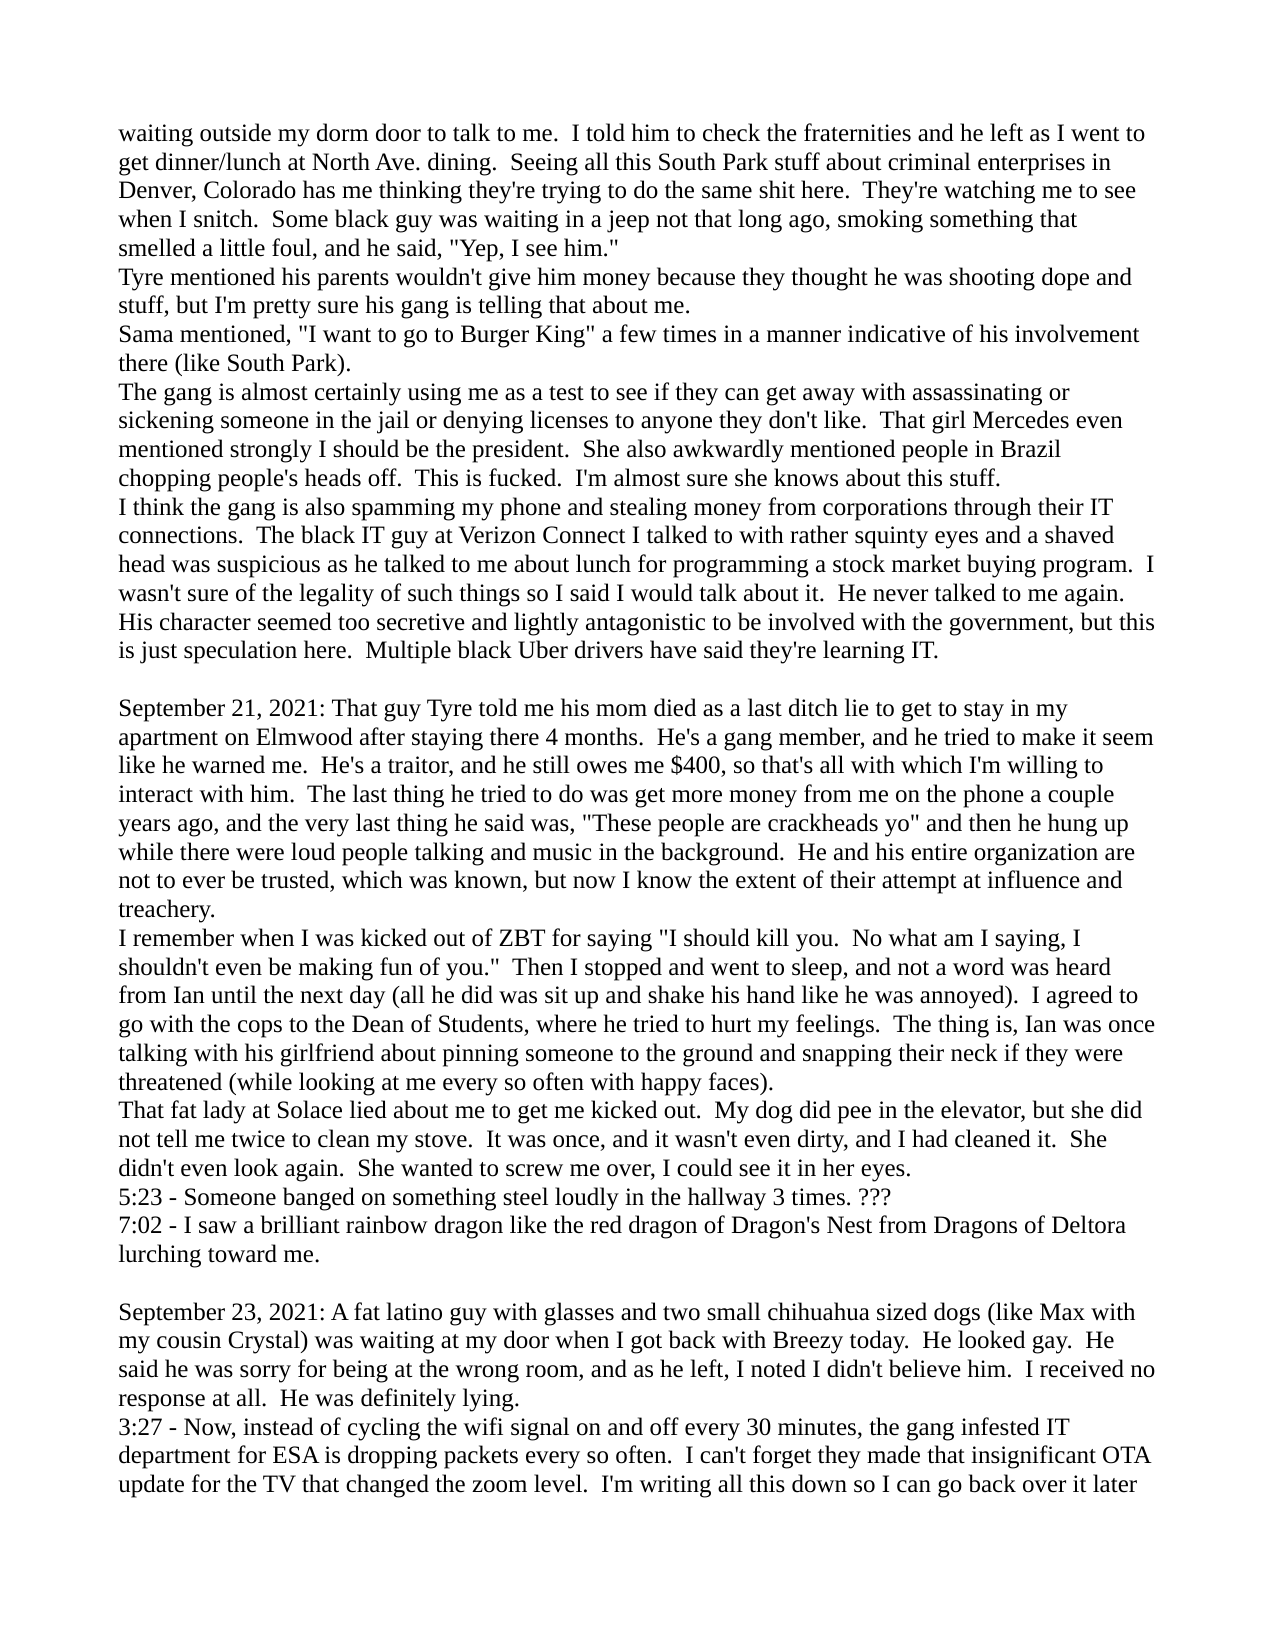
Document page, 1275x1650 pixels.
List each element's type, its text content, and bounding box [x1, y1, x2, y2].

text I remember when I was kicked out of ZBT for saying "I should kill you. No what am I saying, I shouldn't even be making fun of you." Then I stopped and went to sleep, and not a word was heard from Ian until the next day (all he did was sit up and shake his hand like he was annoyed). I agreed to go with the cops to the Dean of Students, where he tried to hurt my feelings. The thing is, Ian was once talking with his girlfriend about pinning someone to the ground and snapping their neck if they were threatened (while looking at me every so often with happy faces). [118, 923, 1157, 1096]
text That fat lady at Solace lied about me to get me kicked out. My dog did pee in the elevator, but she did not tell me twice to clean my stove. It was once, and it wasn't even dirty, and I had cleaned it. She didn't even look again. She wanted to screw me over, I could see it in her eyes. [118, 1096, 1157, 1182]
text 3:27 - Now, instead of cycling the wifi signal on and off every 30 minutes, the gang infested IT department for ESA is dropping packets every so often. I can't forget they made that insignificant OTA update for the TV that changed the zoom level. I'm writing all this down so I can go back over it later [118, 1412, 1157, 1498]
text The gang is almost certainly using me as a test to see if they can get away with assassinating or sickening someone in the jail or denying licenses to anyone they don't like. That girl Mercedes even mentioned strongly I should be the president. She also awkwardly mentioned people in Brazil chopping people's heads off. This is fucked. I'm almost sure she knows about this stuff. [118, 377, 1157, 492]
text 5:23 - Someone banged on something steel loudly in the hallway 3 times. ??? [118, 1182, 1157, 1211]
text September 21, 2021: That guy Tyre told me his mom died as a last ditch lie to get to stay in my apartment on Elmwood after staying there 4 months. He's a gang member, and he tried to make it seem like he warned me. He's a traitor, and he still owes me $400, so that's all with which I'm willing to interact with him. The last thing he tried to do was get more money from me on the phone a couple years ago, and the very last thing he said was, "These people are crackheads yo" and then he hung up while there were loud people talking and music in the background. He and his entire organization are not to ever be trusted, which was known, but now I know the extent of their attempt at influence and treachery. [118, 693, 1157, 923]
text September 23, 2021: A fat latino guy with glasses and two small chihuahua sized dogs (like Max with my cousin Crystal) was waiting at my door when I got back with Breezy today. He looked gay. He said he was sorry for being at the wrong room, and as he left, I noted I didn't believe him. I received no response at all. He was definitely lying. [118, 1297, 1157, 1412]
text 7:02 - I saw a brilliant rainbow dragon like the red dragon of Dragon's Nest from Dragons of Deltora lurching toward me. [118, 1211, 1157, 1268]
text waiting outside my dorm door to talk to me. I told him to check the fraternities and he left as I went to get dinner/lunch at North Ave. dining. Seeing all this South Park stuff about criminal enterprises in Denver, Colorado has me thinking they're trying to do the same shit here. They're watching me to see when I snitch. Some black guy was waiting in a jeep not that long ago, smoking something that smelled a little foul, and he said, "Yep, I see him." [118, 118, 1157, 262]
text I think the gang is also spamming my phone and stealing money from corporations through their IT connections. The black IT guy at Verizon Connect I talked to with rather squinty eyes and a shaved head was suspicious as he talked to me about lunch for programming a stock market buying program. I wasn't sure of the legality of such things so I said I would talk about it. He never talked to me again. His character seemed too secretive and lightly antagonistic to be involved with the government, but this is just speculation here. Multiple black Uber drivers have said they're learning IT. [118, 492, 1157, 664]
text Sama mentioned, "I want to go to Burger King" a few times in a manner indicative of his involvement there (like South Park). [118, 319, 1157, 377]
text Tyre mentioned his parents wouldn't give him money because they thought he was shooting dope and stuff, but I'm pretty sure his gang is telling that about me. [118, 262, 1157, 319]
